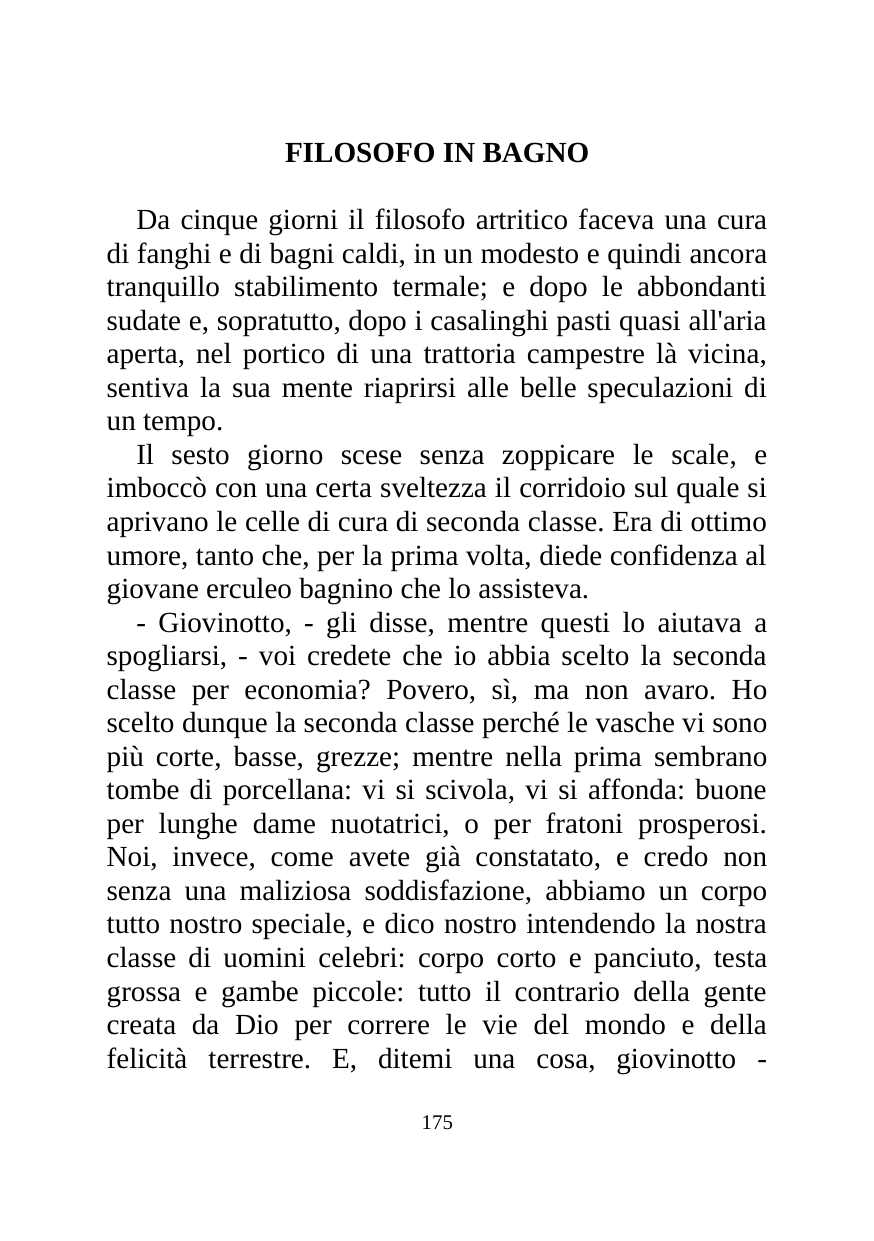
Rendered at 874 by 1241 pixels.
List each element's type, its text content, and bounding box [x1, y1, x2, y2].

text FILOSOFO IN BAGNO [106, 135, 768, 169]
text Da cinque giorni il filosofo artritico faceva una cura di fanghi e di bagni caldi, in un modesto e quindi ancora tranquillo stabilimento termale; e dopo le abbondanti sudate e, sopratutto, dopo i casalinghi pasti quasi all'aria aperta, nel portico di una trattoria campestre là vicina, sentiva la sua mente riaprirsi alle belle speculazioni di un tempo. [106, 202, 768, 437]
text Il sesto giorno scese senza zoppicare le scale, e imboccò con una certa sveltezza il corridoio sul quale si aprivano le celle di cura di seconda classe. Era di ottimo umore, tanto che, per la prima volta, diede confidenza al giovane erculeo bagnino che lo assisteva. [106, 437, 768, 605]
text - Giovinotto, - gli disse, mentre questi lo aiutava a spogliarsi, - voi credete che io abbia scelto la seconda classe per economia? Povero, sì, ma non avaro. Ho scelto dunque la seconda classe perché le vasche vi sono più corte, basse, grezze; mentre nella prima sembrano tombe di porcellana: vi si scivola, vi si affonda: buone per lunghe dame nuotatrici, o per fratoni prosperosi. Noi, invece, come avete già constatato, e credo non senza una maliziosa soddisfazione, abbiamo un corpo tutto nostro speciale, e dico nostro intendendo la nostra classe di uomini celebri: corpo corto e panciuto, testa grossa e gambe piccole: tutto il contrario della gente creata da Dio per correre le vie del mondo e della felicità terrestre. E, ditemi una cosa, giovinotto [106, 605, 768, 1074]
